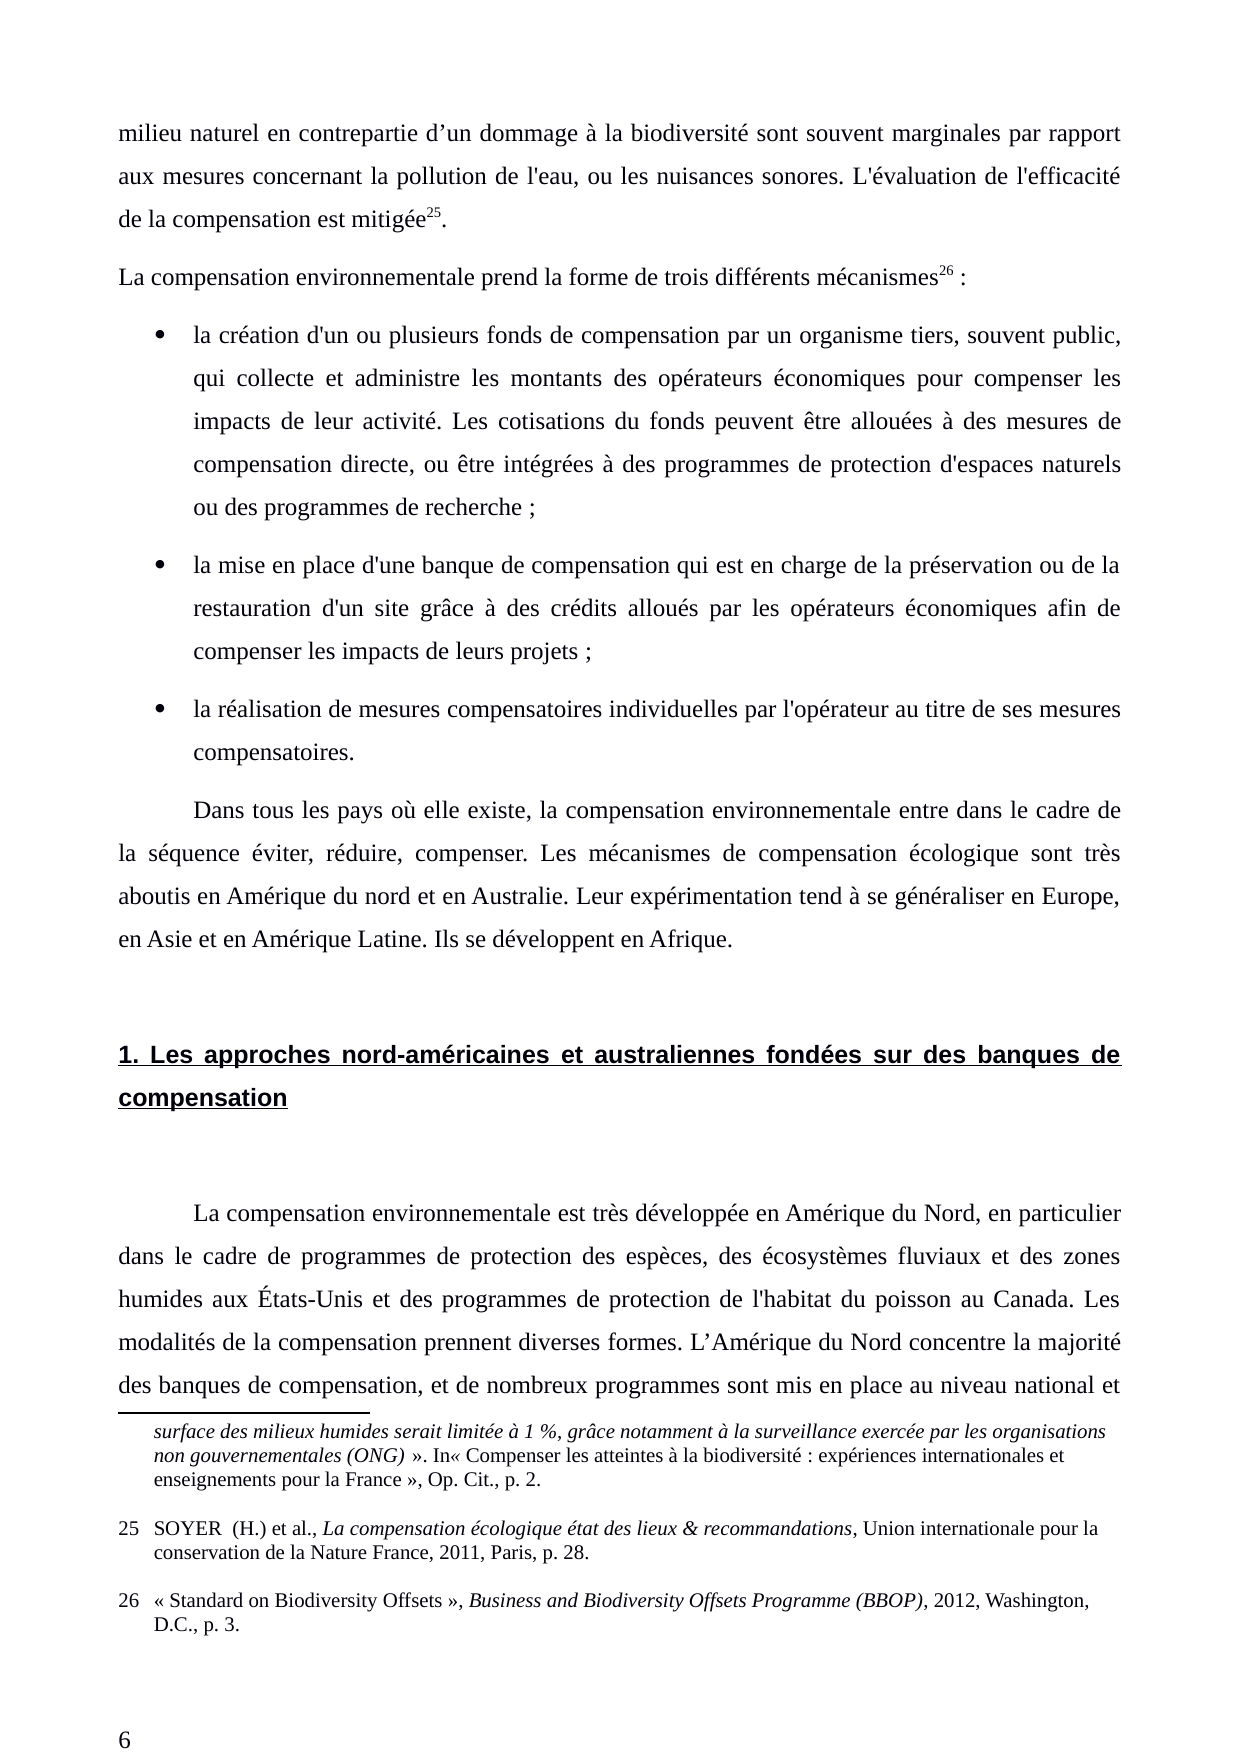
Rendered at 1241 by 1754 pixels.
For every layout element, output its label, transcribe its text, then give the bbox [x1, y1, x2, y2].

list la mise en place d'une banque de compensation qui est en charge de la préservation ou de la restauration d'un site grâce à des crédits alloués par les opérateurs économiques afin de compenser les impacts de leurs projets ; [156, 550, 1122, 665]
text SOYER (H.) et al., La compensation écologique état des lieux & recommandations, Union internationale pour la conservation de la Nature France, 2011, Paris, p. 28. [118, 1516, 1122, 1564]
list la création d'un ou plusieurs fonds de compensation par un organisme tiers, souvent public, qui collecte et administre les montants des opérateurs économiques pour compenser les impacts de leur activité. Les cotisations du fonds peuvent être allouées à des mesures de compensation directe, ou être intégrées à des programmes de protection d'espaces naturels ou des programmes de recherche ; [156, 320, 1122, 521]
text La compensation environnementale est très développée en Amérique du Nord, en particulier dans le cadre de programmes de protection des espèces, des écosystèmes fluviaux et des zones humides aux États-Unis et des programmes de protection de l'habitat du poisson au Canada. Les modalités de la compensation prennent diverses formes. L’Amérique du Nord concentre la majorité des banques de compensation, et de nombreux programmes sont mis en place au niveau national et [118, 1198, 1122, 1399]
text surface des milieux humides serait limitée à 1 %, grâce notamment à la surveillance exercée par les organisations non gouvernementales (ONG) ». In« Compenser les atteintes à la biodiversité : expériences internationales et enseignements pour la France », Op. Cit., p. 2. [118, 1419, 1122, 1491]
text Dans tous les pays où elle existe, la compensation environnementale entre dans le cadre de la séquence éviter, réduire, compenser. Les mécanismes de compensation écologique sont très aboutis en Amérique du nord et en Australie. Leur expérimentation tend à se généraliser en Europe, en Asie et en Amérique Latine. Ils se développent en Afrique. [118, 795, 1122, 953]
text « Standard on Biodiversity Offsets », Business and Biodiversity Offsets Programme (BBOP), 2012, Washington, D.C., p. 3. [118, 1588, 1122, 1636]
text La compensation environnementale prend la forme de trois différents mécanismes : [118, 262, 1122, 291]
text 1. Les approches nord-américaines et australiennes fondées sur des banques de [118, 1039, 1122, 1065]
text milieu naturel en contrepartie d’un dommage à la biodiversité sont souvent marginales par rapport aux mesures concernant la pollution de l'eau, ou les nuisances sonores. L'évaluation de l'efficacité de la compensation est mitigée. [118, 118, 1122, 233]
text compensation [118, 1066, 1122, 1111]
list la réalisation de mesures compensatoires individuelles par l'opérateur au titre de ses mesures compensatoires. [156, 694, 1122, 766]
